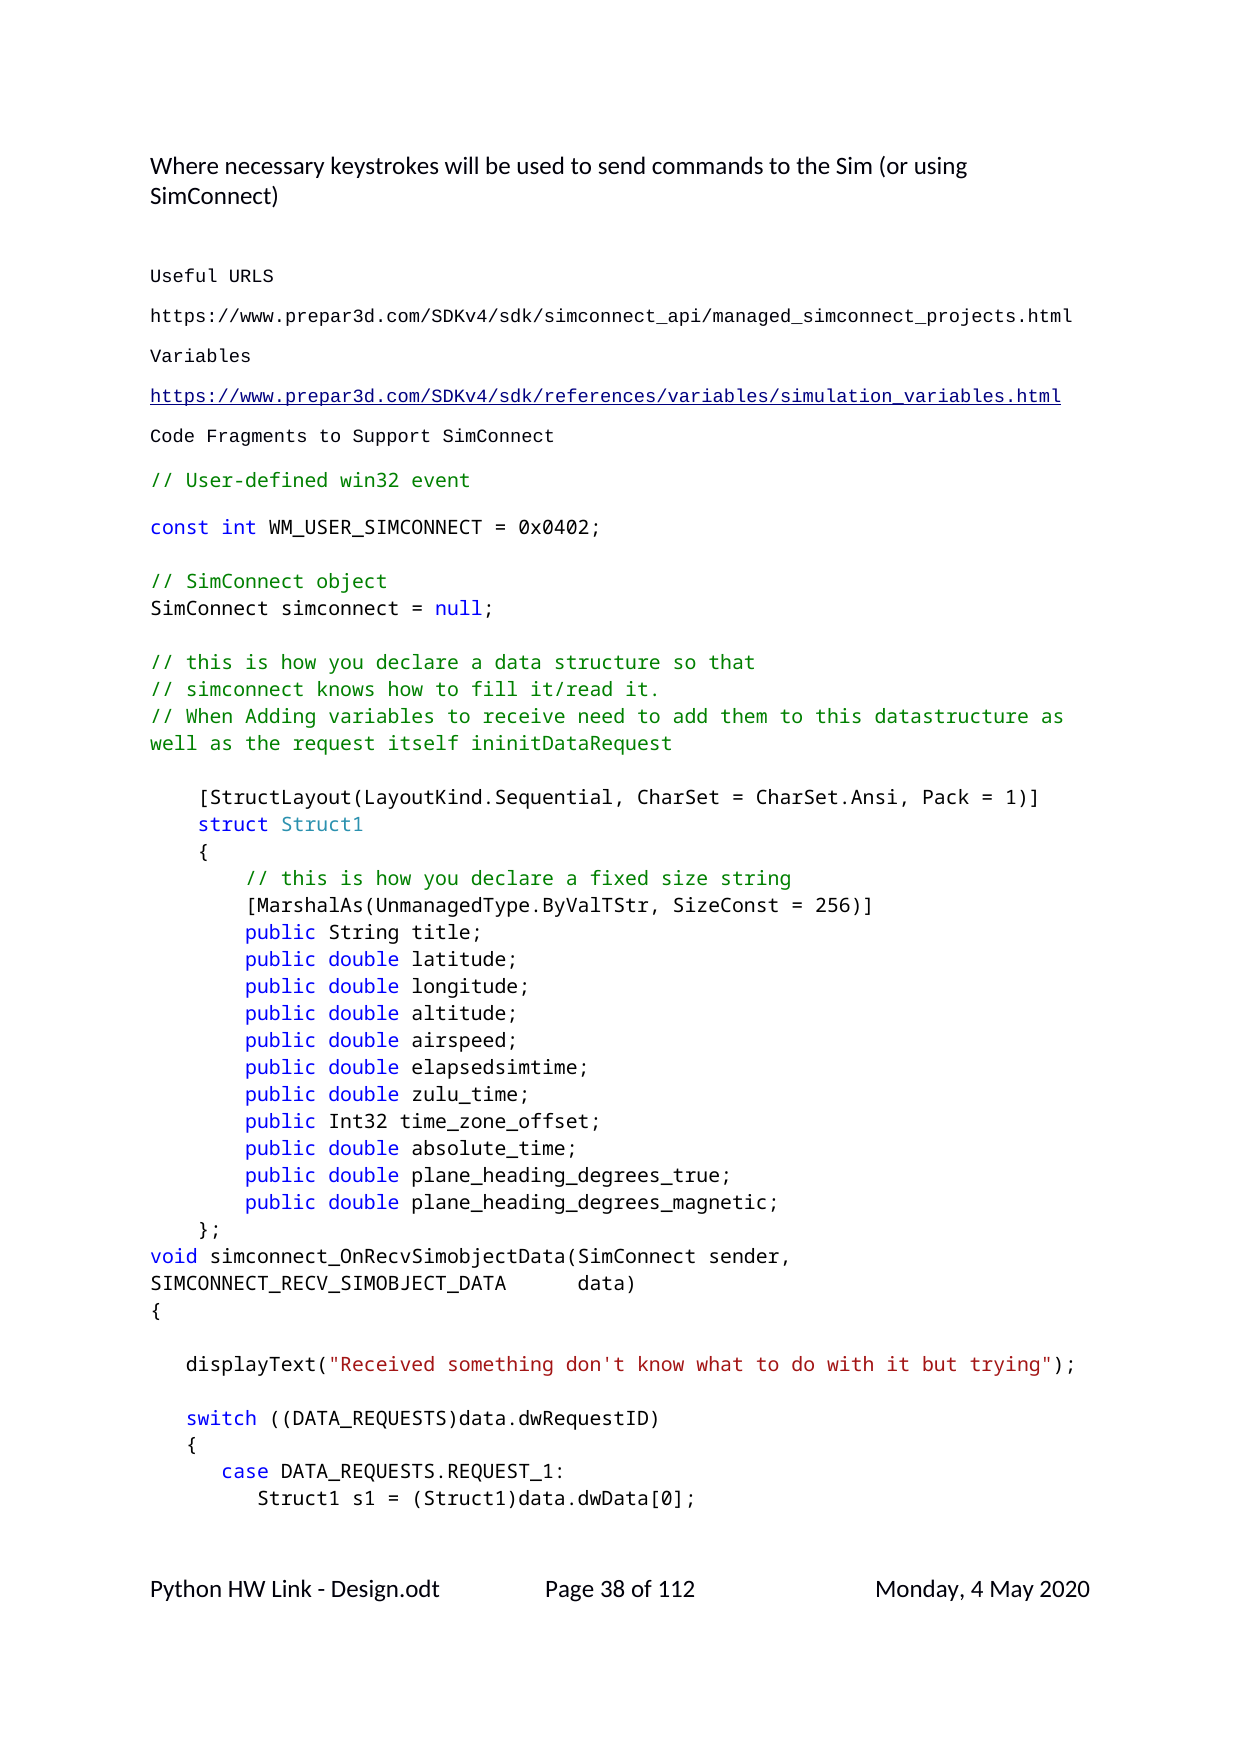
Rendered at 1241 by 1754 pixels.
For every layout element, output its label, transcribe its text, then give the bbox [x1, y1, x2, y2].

text [StructLayout(LayoutKind.Sequential, CharSet = CharSet.Ansi, Pack = 1)] [150, 783, 1090, 810]
text SimConnect simconnect = null; [150, 594, 1090, 621]
text public double absolute_time; [150, 1134, 1090, 1161]
text public double plane_heading_degrees_magnetic; [150, 1188, 1090, 1215]
text const int WM_USER_SIMCONNECT = 0x0402; [150, 513, 1090, 540]
text case DATA_REQUESTS.REQUEST_1: [150, 1458, 1090, 1485]
text displayText("Received something don't know what to do with it but trying"); [150, 1350, 1090, 1377]
text public double altitude; [150, 999, 1090, 1026]
text { [150, 1296, 1090, 1323]
text switch ((DATA_REQUESTS)data.dwRequestID) [150, 1404, 1090, 1431]
text Useful URLS [150, 267, 1090, 288]
text Struct1 s1 = (Struct1)data.dwData[0]; [150, 1485, 1090, 1512]
text [MarshalAs(UnmanagedType.ByValTStr, SizeConst = 256)] [150, 891, 1090, 918]
text // When Adding variables to receive need to add them to this datastructure as well as the request itself ininitDataRequest [150, 702, 1090, 756]
text { [150, 1431, 1090, 1458]
text // SimConnect object [150, 567, 1090, 594]
text }; [150, 1215, 1090, 1242]
text Variables [150, 347, 1090, 368]
text public double longitude; [150, 972, 1090, 999]
text public double zulu_time; [150, 1080, 1090, 1107]
text // User-defined win32 event [150, 467, 1090, 493]
text void simconnect_OnRecvSimobjectData(SimConnect sender, SIMCONNECT_RECV_SIMOBJECT_DATA data) [150, 1242, 1090, 1296]
text public Int32 time_zone_offset; [150, 1107, 1090, 1134]
text // this is how you declare a fixed size string [150, 864, 1090, 891]
text public String title; [150, 918, 1090, 945]
text struct Struct1 [150, 810, 1090, 837]
text { [150, 837, 1090, 864]
text public double latitude; [150, 945, 1090, 972]
text public double elapsedsimtime; [150, 1053, 1090, 1080]
text public double plane_heading_degrees_true; [150, 1161, 1090, 1188]
text https://www.prepar3d.com/SDKv4/sdk/simconnect_api/managed_simconnect_projects.html [150, 307, 1090, 328]
text public double airspeed; [150, 1026, 1090, 1053]
text // this is how you declare a data structure so that [150, 648, 1090, 675]
text Code Fragments to Support SimConnect [150, 427, 1090, 448]
text Where necessary keystrokes will be used to send commands to the Sim (or using SimConnect) [150, 150, 1090, 211]
text https://www.prepar3d.com/SDKv4/sdk/references/variables/simulation_variables.html [150, 387, 1090, 408]
text // simconnect knows how to fill it/read it. [150, 675, 1090, 702]
